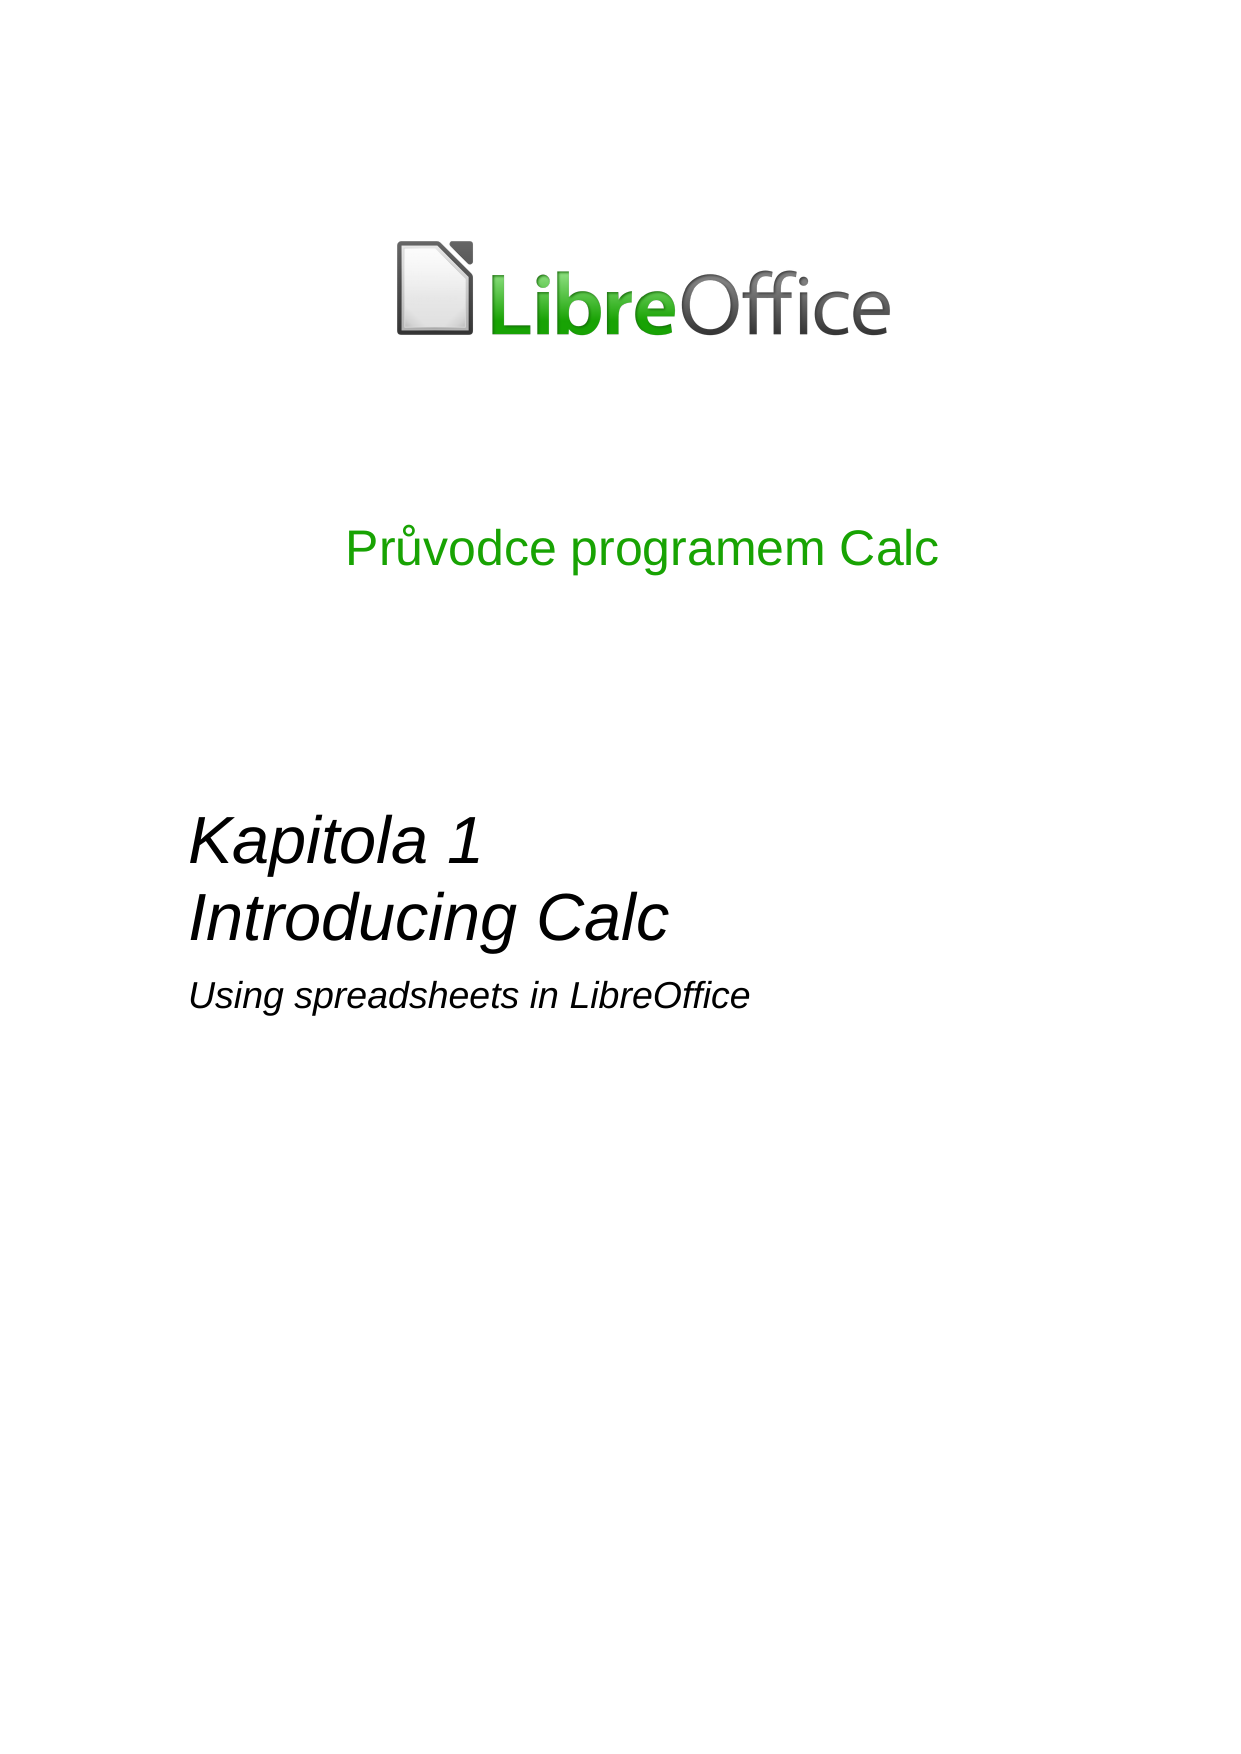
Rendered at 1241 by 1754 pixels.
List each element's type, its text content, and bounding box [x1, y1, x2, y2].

text Průvodce programem Calc [188, 518, 1098, 576]
title Kapitola 1 Introducing Calc [188, 801, 1098, 954]
picture [392, 236, 893, 342]
subtitle Using spreadsheets in LibreOffice [188, 974, 1098, 1017]
